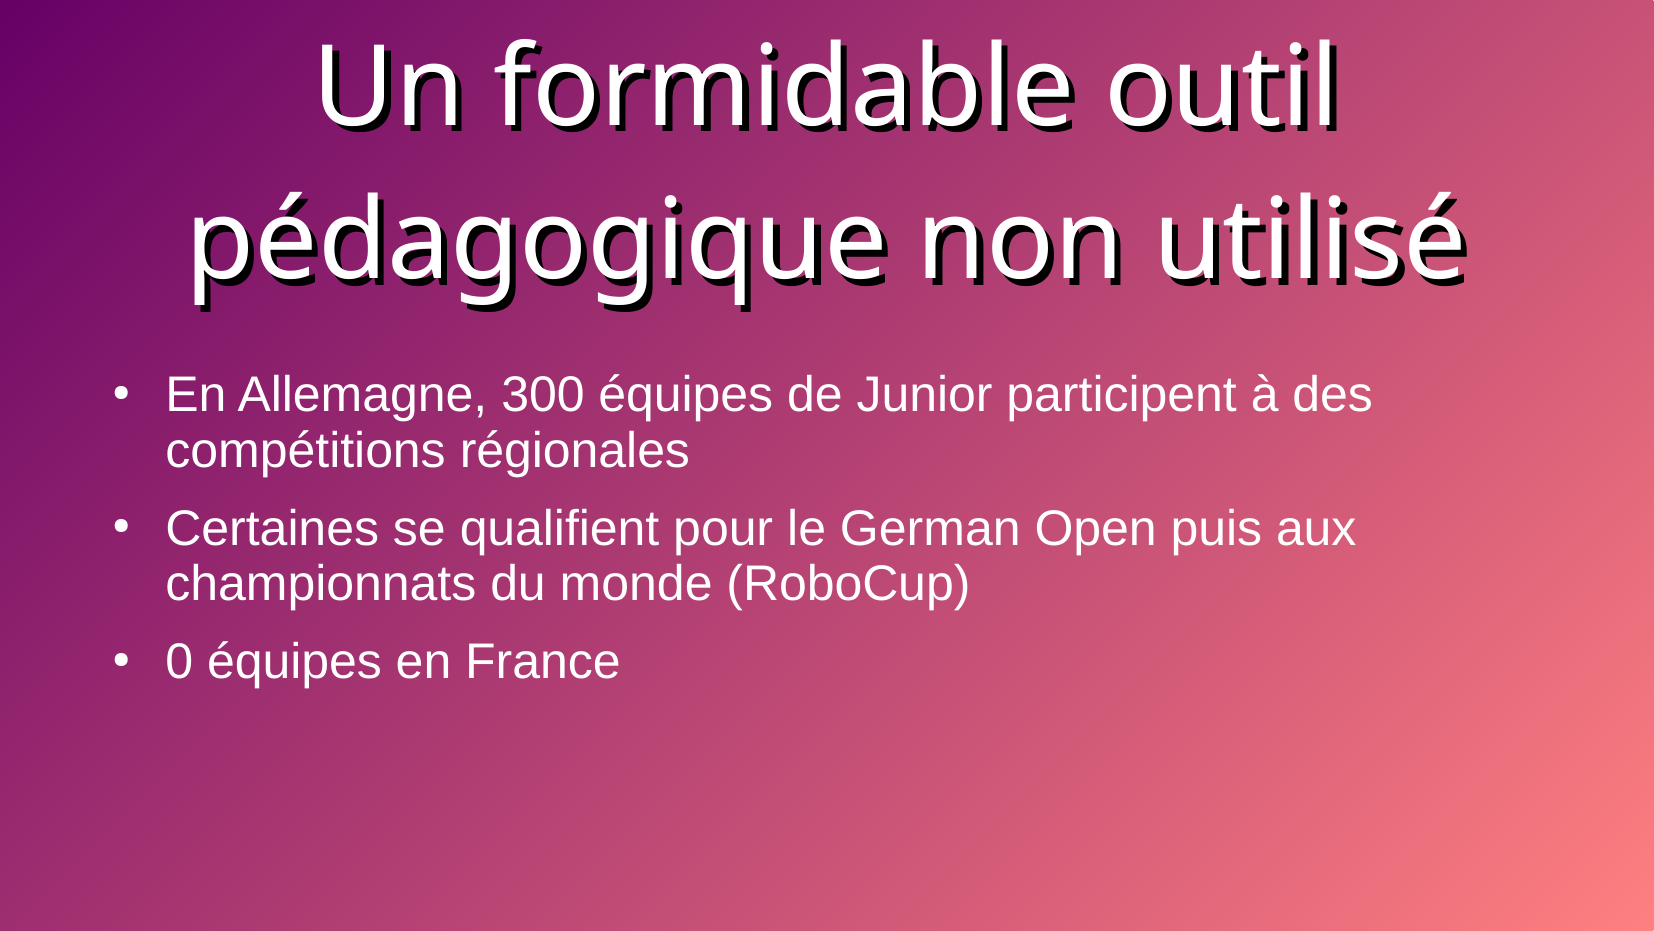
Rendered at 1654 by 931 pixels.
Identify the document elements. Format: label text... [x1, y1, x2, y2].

list En Allemagne, 300 équipes de Junior participent à des compétitions régionales Certaines se qualifient pour le German Open puis aux championnats du monde (RoboCup) 0 équipes en France [94, 366, 1583, 733]
title Un formidable outil pédagogique non utilisé [82, 27, 1571, 290]
list [82, 290, 1571, 804]
